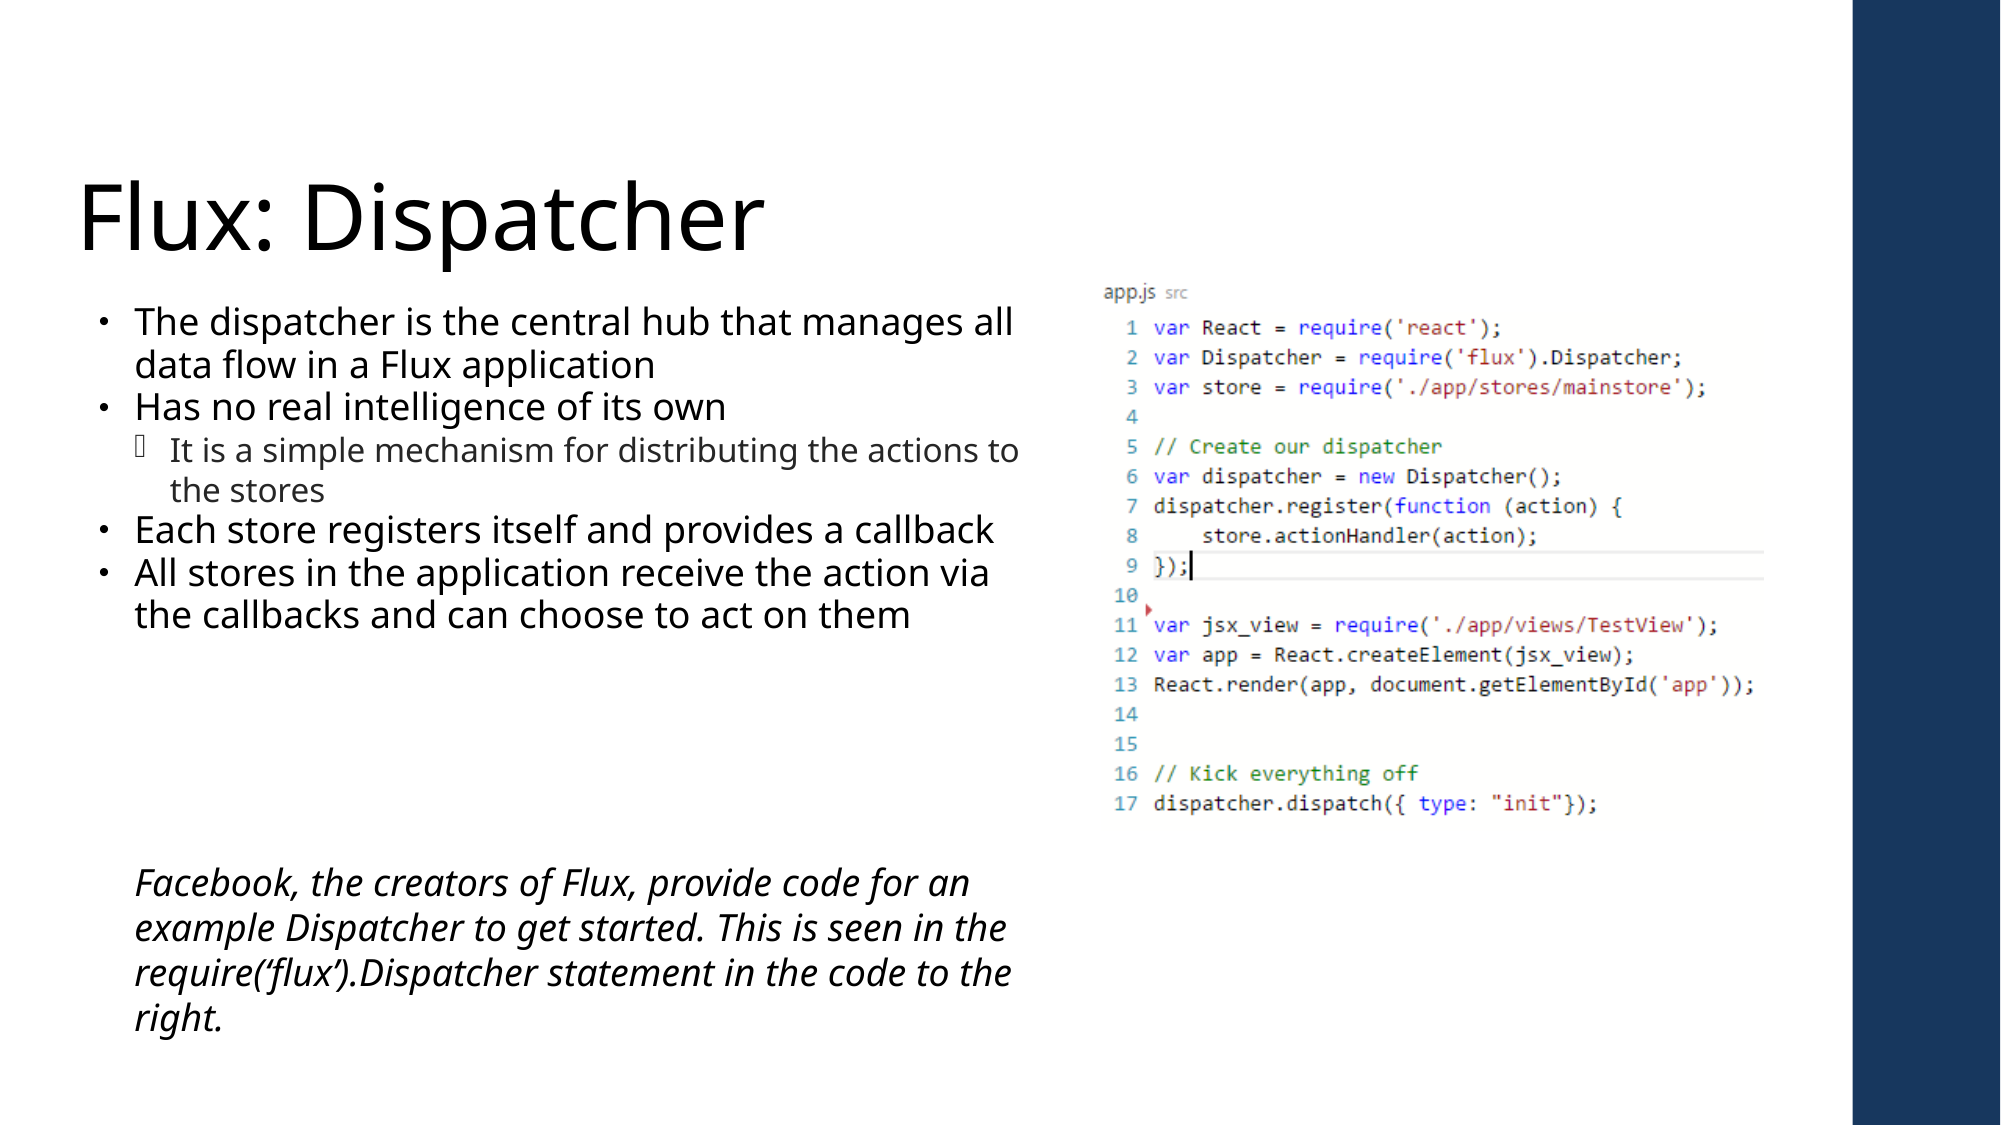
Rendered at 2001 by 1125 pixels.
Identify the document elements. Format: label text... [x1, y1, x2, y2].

text_box The dispatcher is the central hub that manages all data flow in a Flux application Has no real intelligence of its own It is a simple mechanism for distributing the actions to the stores Each store registers itself and provides a callback All stores in the application receive the action via the callbacks and can choose to act on them [84, 293, 1067, 802]
text_box Facebook, the creators of Flux, provide code for an example Dispatcher to get started. This is seen in the require(‘flux’).Dispatcher statement in the code to the right. [119, 851, 1120, 1046]
picture [1096, 277, 1764, 831]
text_box Flux: Dispatcher [61, 60, 1652, 278]
